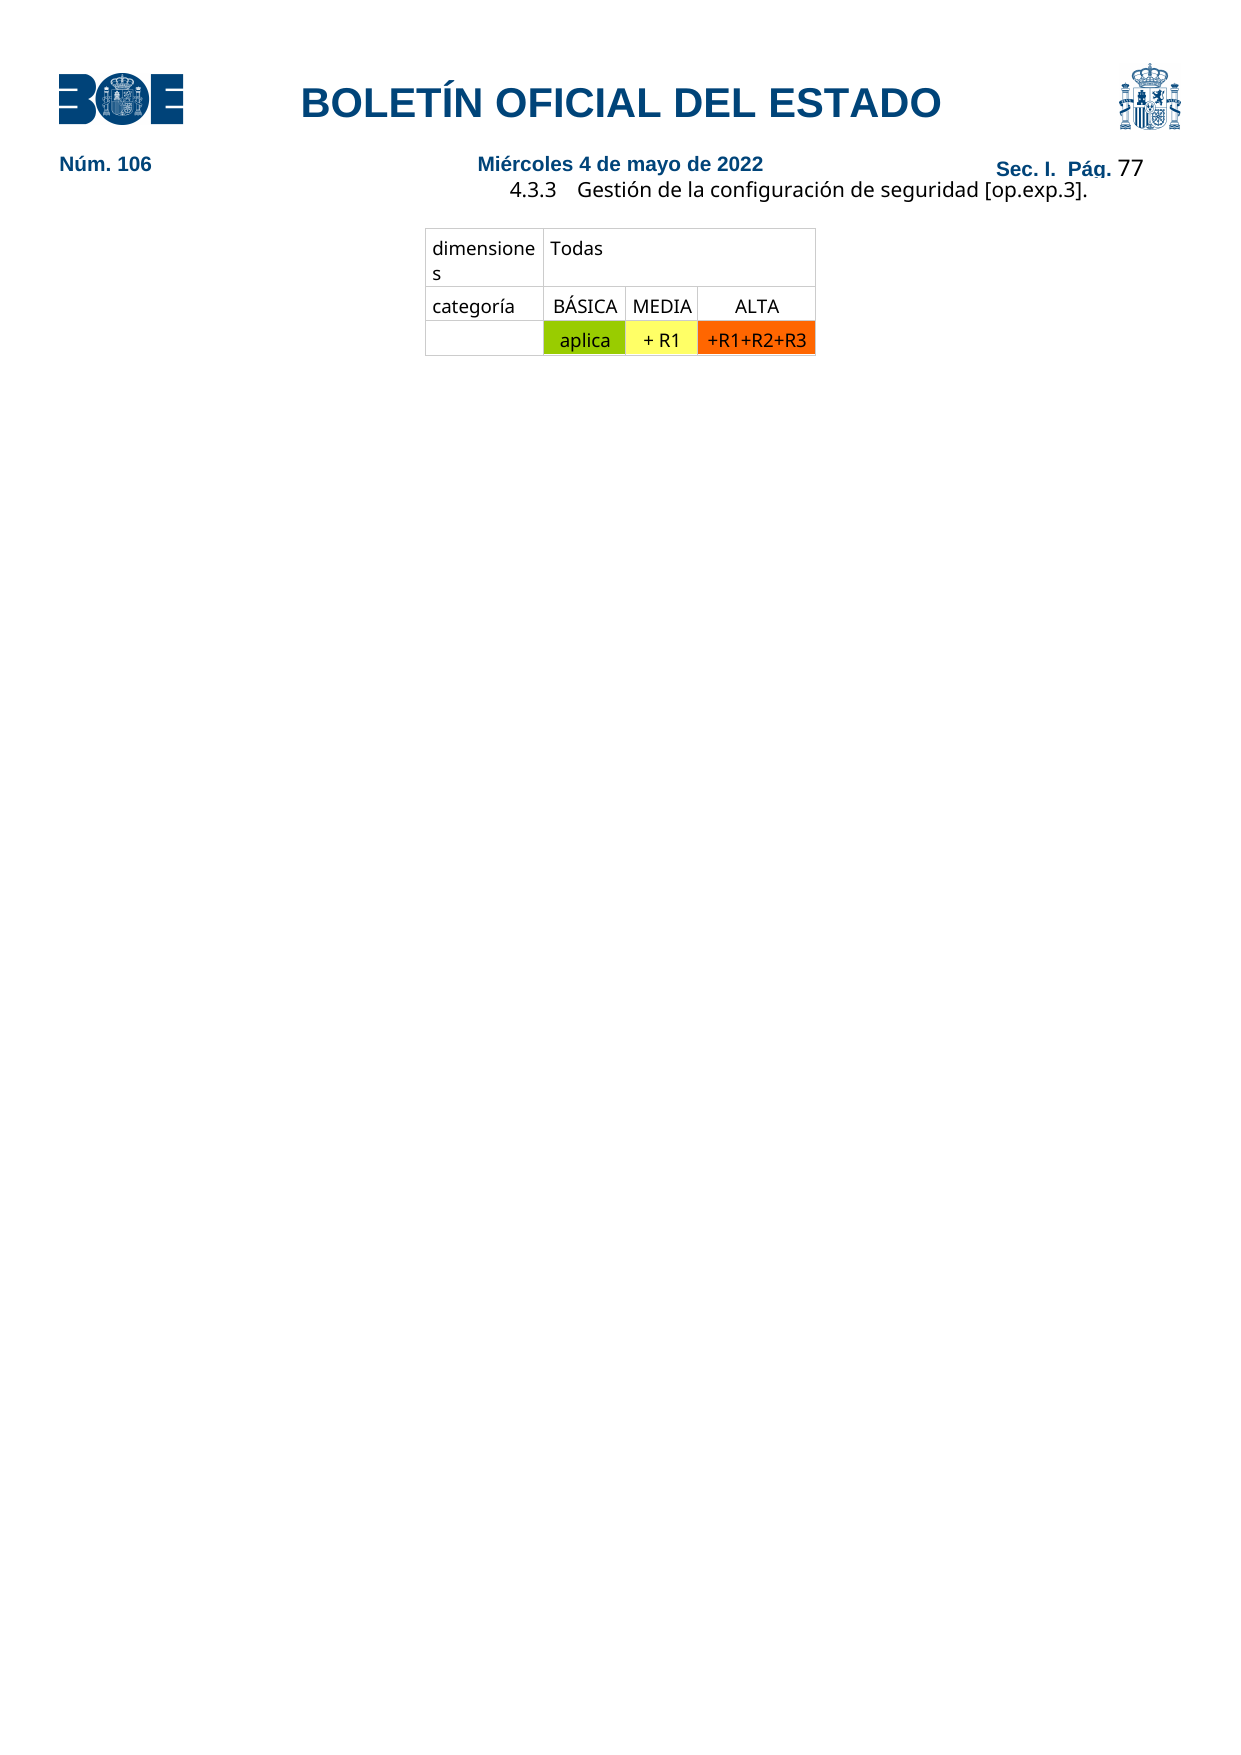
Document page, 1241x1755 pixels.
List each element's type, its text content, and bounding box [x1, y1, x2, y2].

table_cell [426, 321, 543, 354]
table_cell +R1+R2+R3 [698, 321, 815, 354]
table_cell aplica [544, 321, 625, 354]
table_cell BÁSICA [544, 287, 625, 320]
table_header Todas [544, 229, 815, 286]
list Gestión de la configuración de seguridad [op.exp.3]. [509, 175, 1199, 204]
table_cell MEDIA [626, 287, 697, 320]
table_cell categoría [426, 287, 543, 320]
table_cell + R1 [626, 321, 697, 354]
table_cell ALTA [698, 287, 815, 320]
table_header dimensiones [426, 229, 543, 286]
